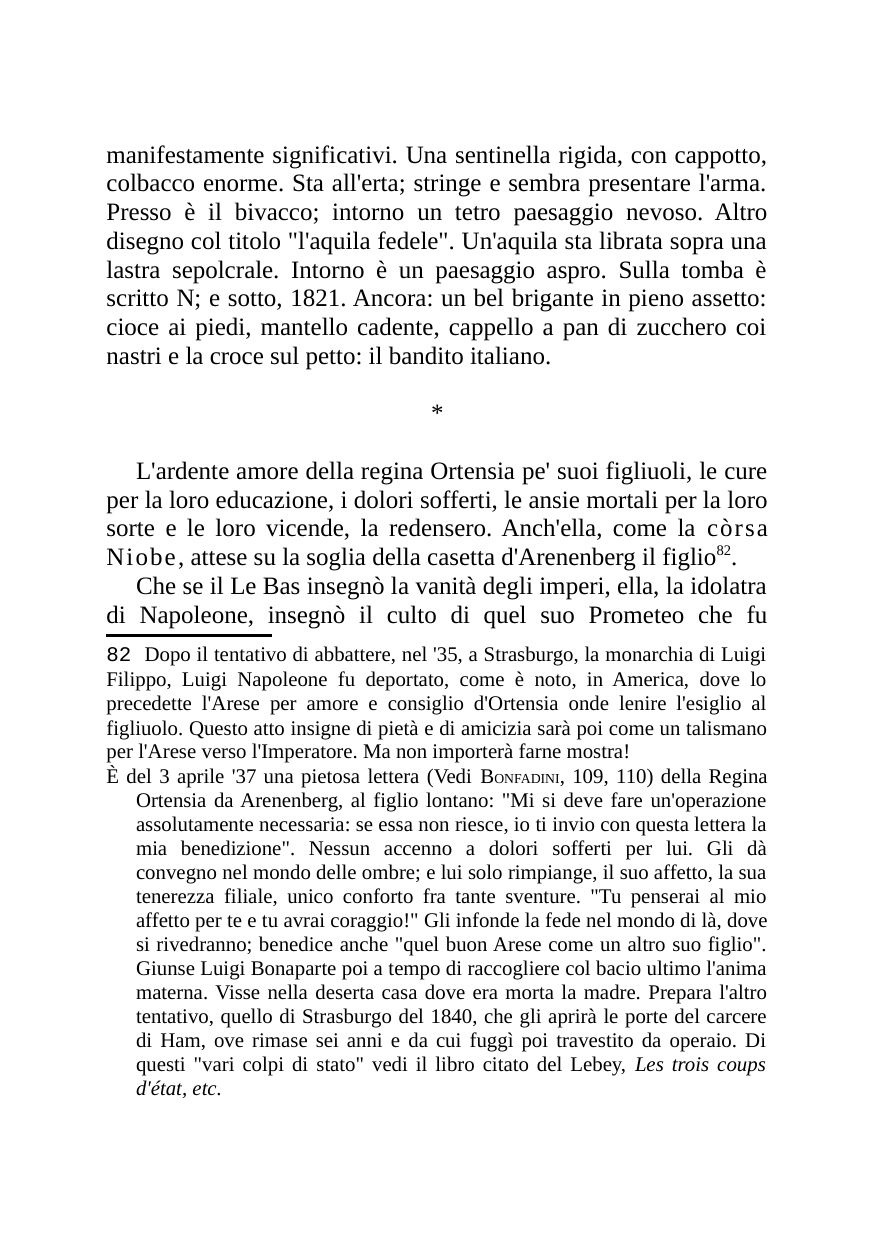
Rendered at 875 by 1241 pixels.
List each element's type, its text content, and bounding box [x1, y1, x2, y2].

text manifestamente significativi. Una sentinella rigida, con cappotto, colbacco enorme. Sta all'erta; stringe e sembra presentare l'arma. Presso è il bivacco; intorno un tetro paesaggio nevoso. Altro disegno col titolo "l'aquila fedele". Un'aquila sta librata sopra una lastra sepolcrale. Intorno è un paesaggio aspro. Sulla tomba è scritto N; e sotto, 1821. Ancora: un bel brigante in pieno assetto: cioce ai piedi, mantello cadente, cappello a pan di zucchero coi nastri e la croce sul petto: il bandito italiano. [106, 140, 768, 370]
text Dopo il tentativo di abbattere, nel '35, a Strasburgo, la monarchia di Luigi Filippo, Luigi Napoleone fu deportato, come è noto, in America, dove lo precedette l'Arese per amore e consiglio d'Ortensia onde lenire l'esiglio al figliuolo. Questo atto insigne di pietà e di amicizia sarà poi come un talismano per l'Arese verso l'Imperatore. Ma non importerà farne mostra! [106, 642, 768, 763]
text Che se il Le Bas insegnò la vanità degli imperi, ella, la idolatra di Napoleone, insegnò il culto di quel suo Prometeo che fu [106, 571, 768, 628]
text È del 3 aprile '37 una pietosa lettera (Vedi Bonfadini, 109, 110) della Regina Ortensia da Arenenberg, al figlio lontano: "Mi si deve fare un'operazione assolutamente necessaria: se essa non riesce, io ti invio con questa lettera la mia benedizione". Nessun accenno a dolori sofferti per lui. Gli dà convegno nel mondo delle ombre; e lui solo rimpiange, il suo affetto, la sua tenerezza filiale, unico conforto fra tante sventure. "Tu penserai al mio affetto per te e tu avrai coraggio!" Gli infonde la fede nel mondo di là, dove si rivedranno; benedice anche "quel buon Arese come un altro suo figlio". Giunse Luigi Bonaparte poi a tempo di raccogliere col bacio ultimo l'anima materna. Visse nella deserta casa dove era morta la madre. Prepara l'altro tentativo, quello di Strasburgo del 1840, che gli aprirà le porte del carcere di Ham, ove rimase sei anni e da cui fuggì poi travestito da operaio. Di questi "vari colpi di stato" vedi il libro citato del Lebey, Les trois coups d'état, etc. [106, 763, 768, 1100]
text * [106, 398, 768, 427]
text L'ardente amore della regina Ortensia pe' suoi figliuoli, le cure per la loro educazione, i dolori sofferti, le ansie mortali per la loro sorte e le loro vicende, la redensero. Anch'ella, come la còrsa Niobe, attese su la soglia della casetta d'Arenenberg il figlio. [106, 456, 768, 571]
